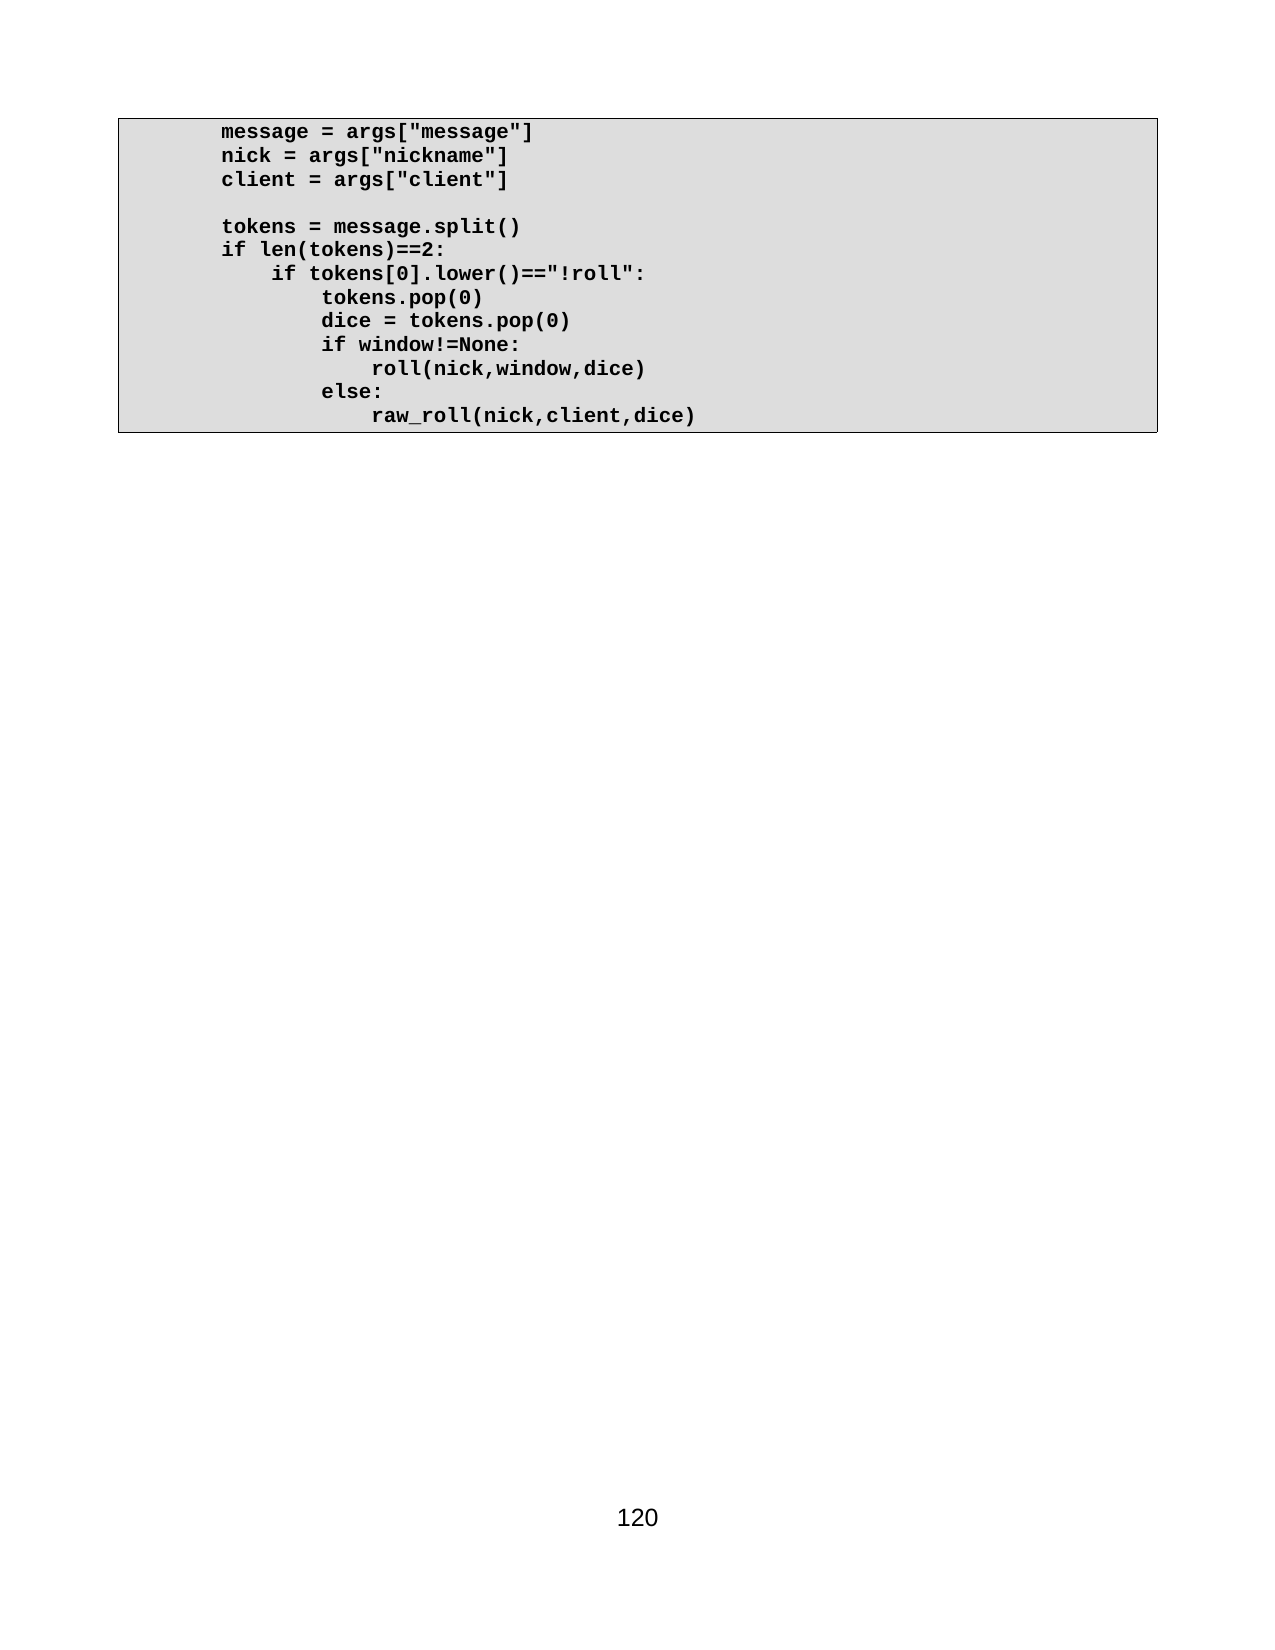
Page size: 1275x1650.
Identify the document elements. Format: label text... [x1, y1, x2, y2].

table_header message = args["message"] nick = args["nickname"] client = args["client"] tokens = message.split() if len(tokens)==2: if tokens[0].lower()=="!roll": tokens.pop(0) dice = tokens.pop(0) if window!=None: roll(nick,window,dice) else: raw_roll(nick,client,dice) [119, 119, 1157, 432]
